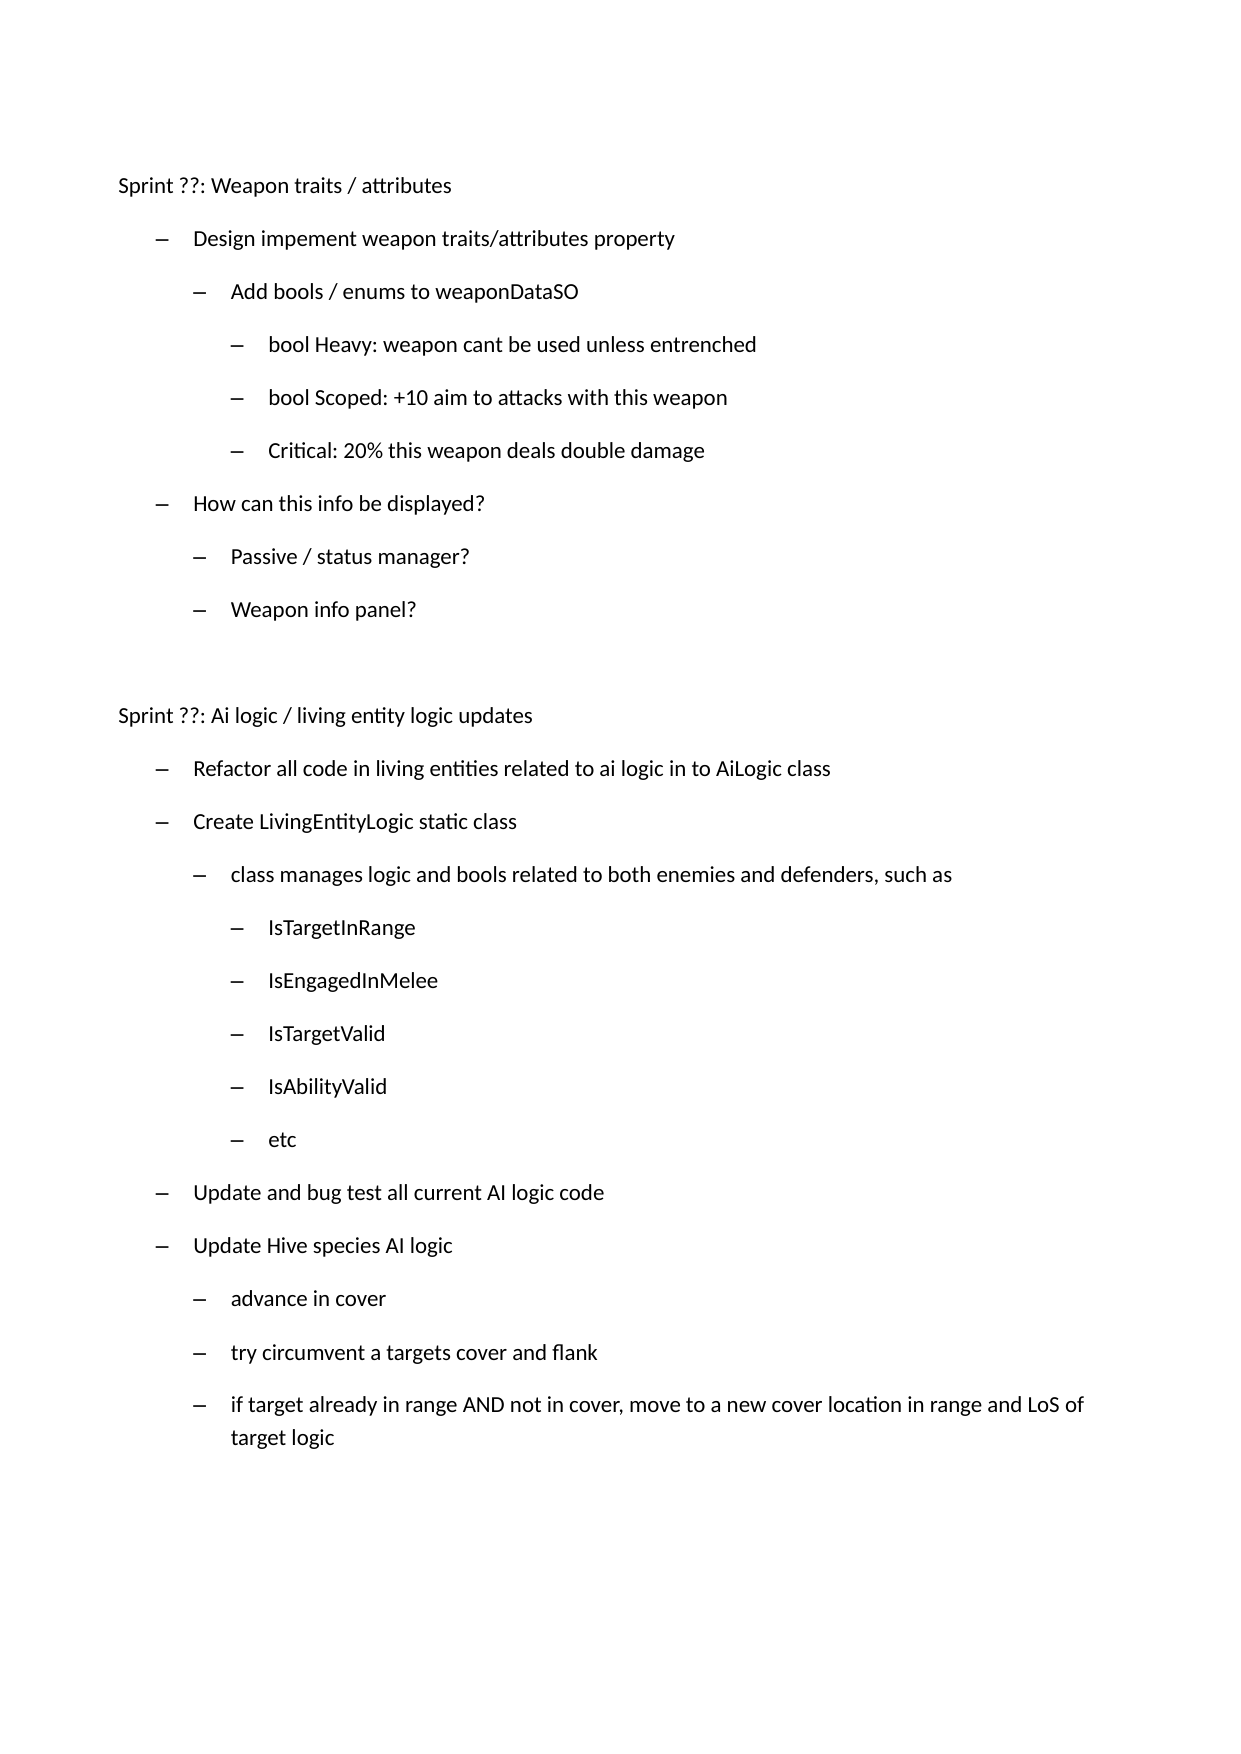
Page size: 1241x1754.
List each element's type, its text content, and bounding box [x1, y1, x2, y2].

list bool Scoped: +10 aim to attacks with this weapon [231, 383, 1122, 411]
list How can this info be displayed? [156, 489, 1122, 517]
list etc [231, 1126, 1122, 1153]
list Add bools / enums to weaponDataSO [193, 277, 1122, 305]
list Weapon info panel? [193, 595, 1122, 623]
list Update Hive species AI logic [156, 1232, 1122, 1259]
list try circumvent a targets cover and flank [193, 1338, 1122, 1366]
list Design impement weapon traits/attributes property [156, 224, 1122, 252]
list class manages logic and bools related to both enemies and defenders, such as [193, 860, 1122, 888]
list advance in cover [193, 1284, 1122, 1313]
list Create LivingEntityLogic static class [156, 807, 1122, 835]
list IsEngagedInMelee [231, 966, 1122, 994]
list if target already in range AND not in cover, move to a new cover location in range and LoS of target logic [193, 1391, 1122, 1451]
list bool Heavy: weapon cant be used unless entrenched [231, 330, 1122, 358]
list Passive / status manager? [193, 542, 1122, 570]
list Critical: 20% this weapon deals double damage [231, 436, 1122, 464]
text Sprint ??: Weapon traits / attributes [118, 171, 1122, 199]
list Refactor all code in living entities related to ai logic in to AiLogic class [156, 754, 1122, 782]
list IsTargetValid [231, 1019, 1122, 1047]
text Sprint ??: Ai logic / living entity logic updates [118, 701, 1122, 729]
list Update and bug test all current AI logic code [156, 1178, 1122, 1207]
list IsTargetInRange [231, 913, 1122, 941]
list IsAbilityValid [231, 1072, 1122, 1101]
